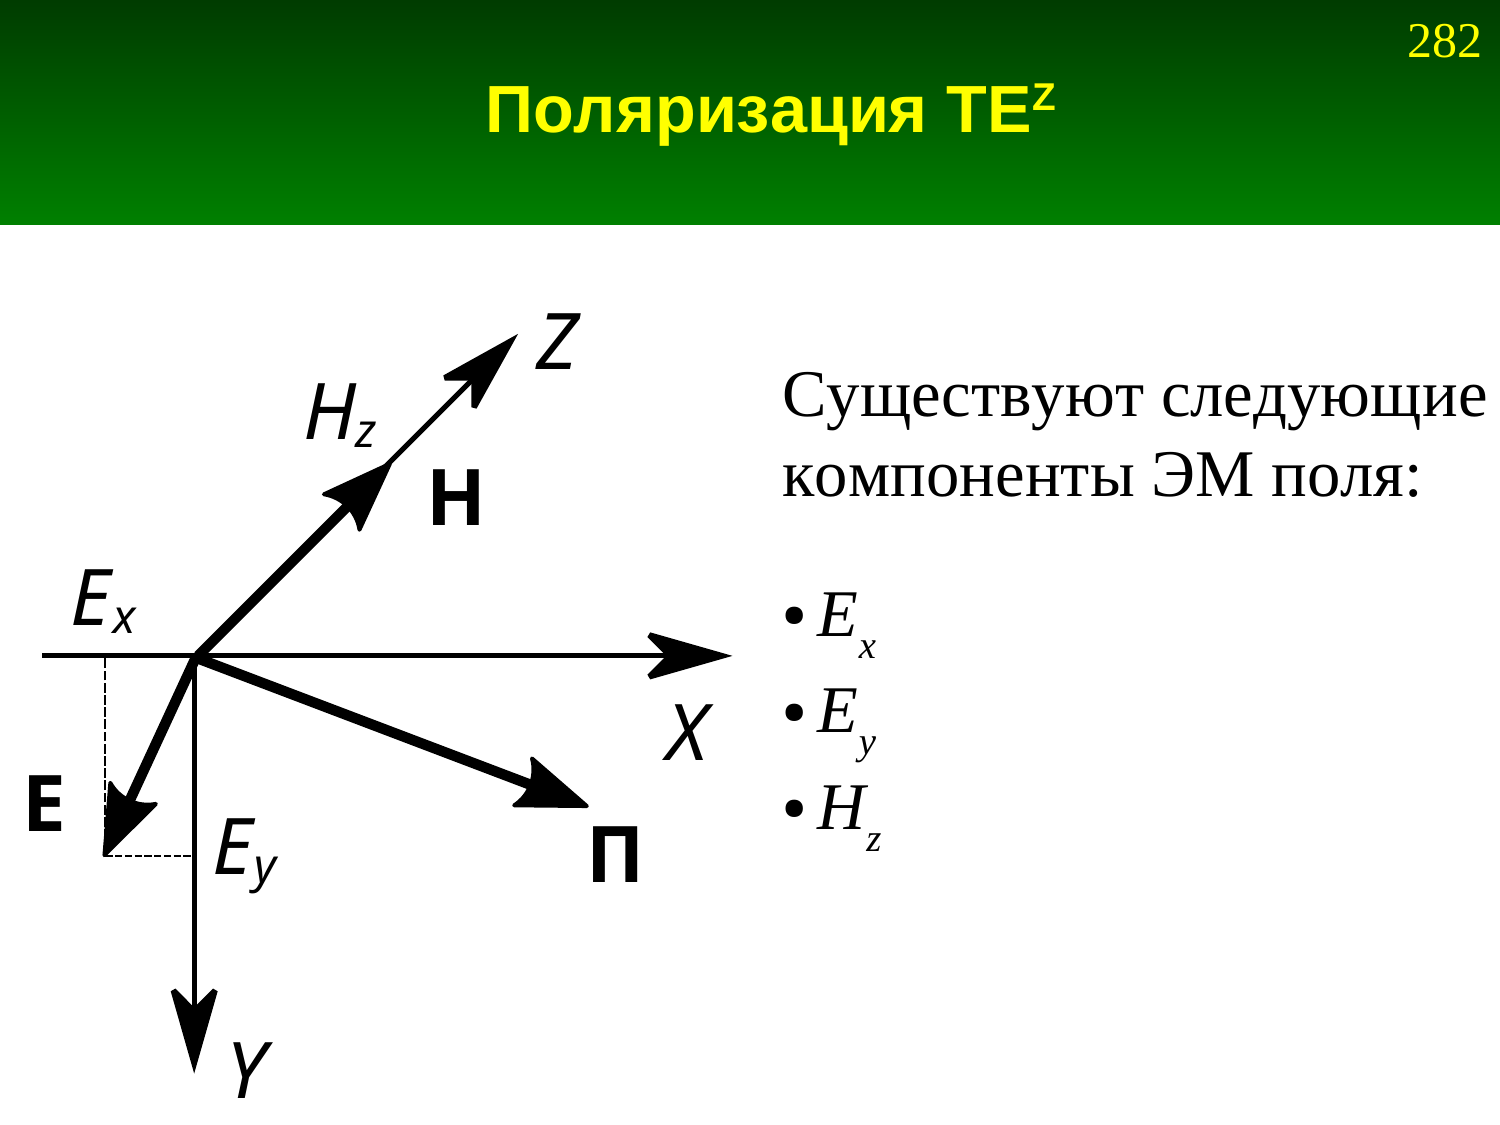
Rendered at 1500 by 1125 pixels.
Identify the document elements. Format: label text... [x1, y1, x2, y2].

picture [29, 312, 733, 1099]
text_box Существуют следующие компоненты ЭМ поля: Ex Ey Hz [767, 342, 1500, 867]
title Поляризация TEZ [100, 7, 1441, 204]
